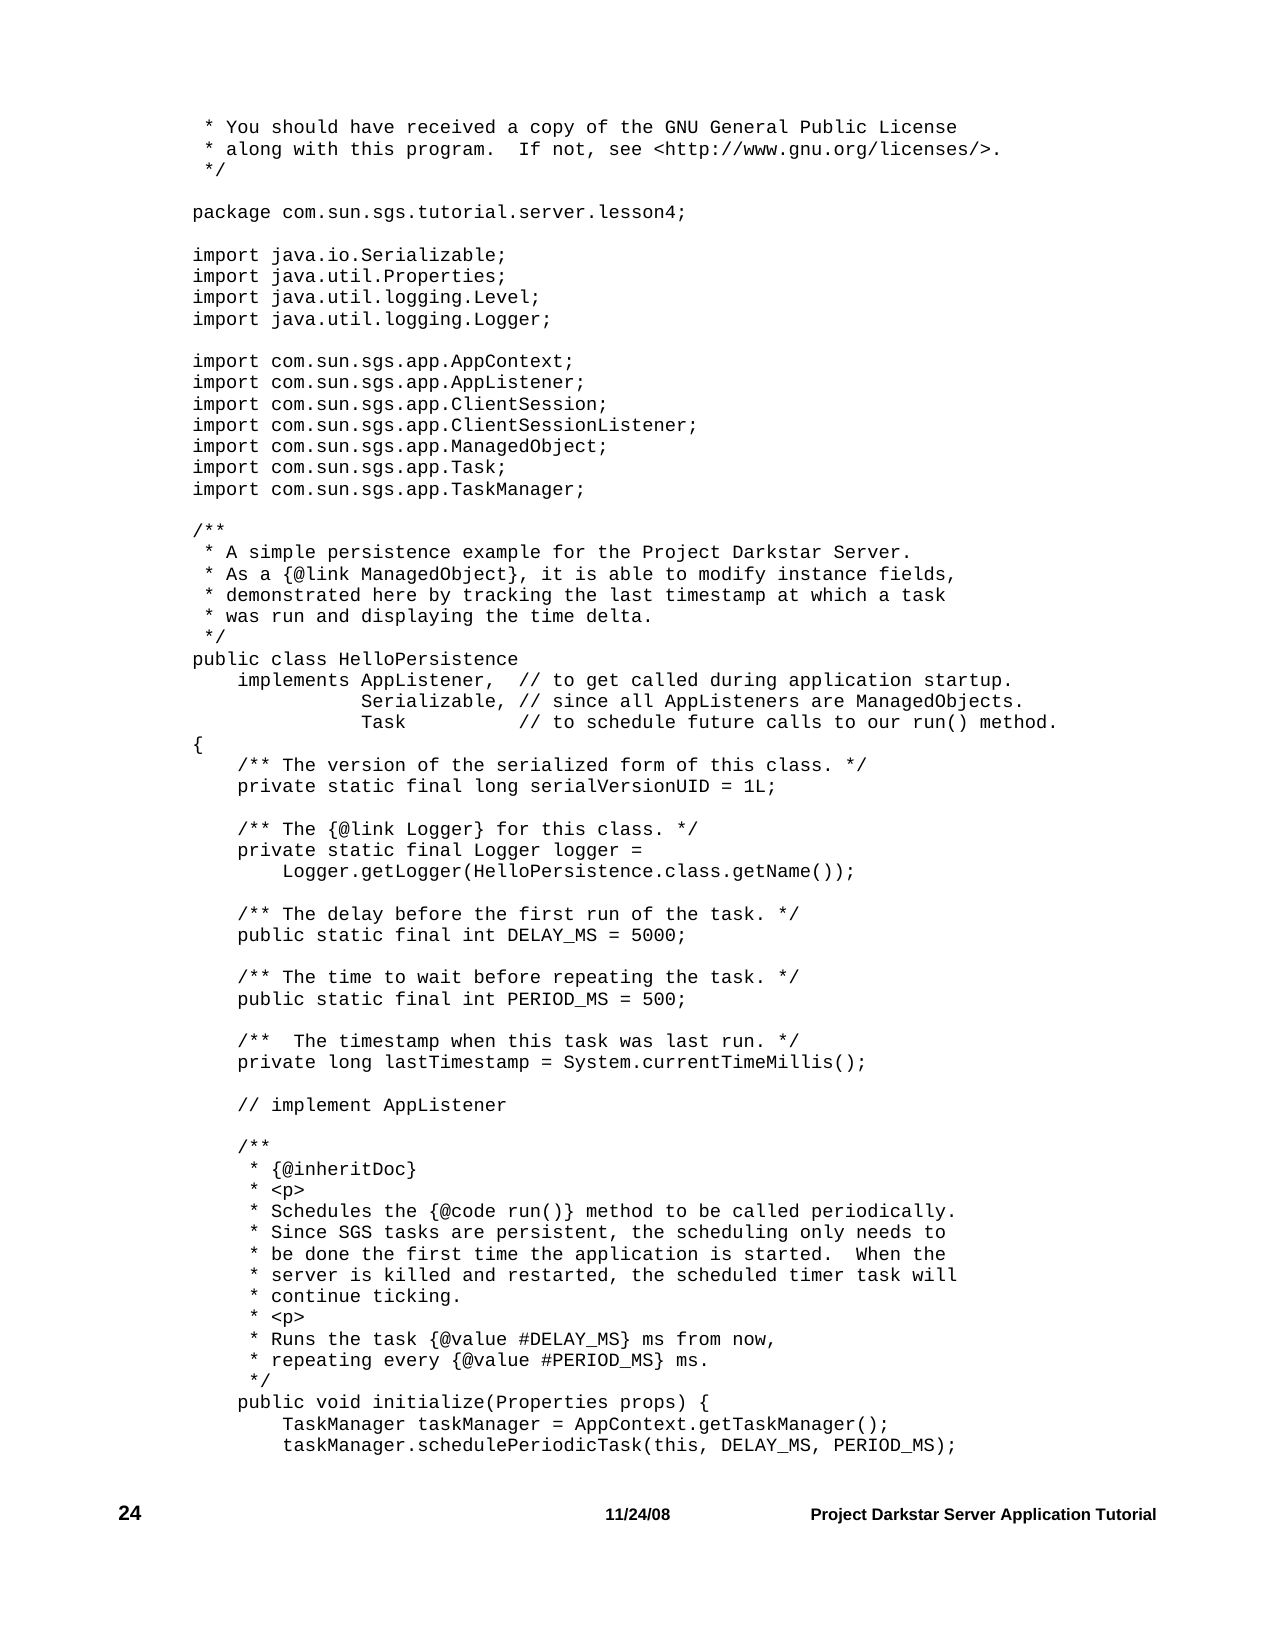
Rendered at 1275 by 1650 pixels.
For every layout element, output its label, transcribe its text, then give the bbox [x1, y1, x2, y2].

text * {@inheritDoc} [192, 1159, 1098, 1181]
text import java.util.logging.Level; [192, 288, 1098, 309]
text taskManager.schedulePeriodicTask(this, DELAY_MS, PERIOD_MS); [192, 1436, 1098, 1457]
text * was run and displaying the time delta. [192, 607, 1098, 628]
text * repeating every {@value #PERIOD_MS} ms. [192, 1351, 1098, 1372]
text import com.sun.sgs.app.AppContext; [192, 352, 1098, 373]
text private static final Logger logger = [192, 841, 1098, 862]
text */ [192, 1372, 1098, 1393]
text { [192, 734, 1098, 756]
text * <p> [192, 1308, 1098, 1329]
text * demonstrated here by tracking the last timestamp at which a task [192, 586, 1098, 607]
text * Runs the task {@value #DELAY_MS} ms from now, [192, 1329, 1098, 1351]
text TaskManager taskManager = AppContext.getTaskManager(); [192, 1414, 1098, 1436]
text import java.util.Properties; [192, 267, 1098, 288]
text // implement AppListener [192, 1096, 1098, 1117]
text * continue ticking. [192, 1287, 1098, 1308]
text */ [192, 628, 1098, 649]
text Serializable, // since all AppListeners are ManagedObjects. [192, 692, 1098, 713]
text public static final int PERIOD_MS = 500; [192, 989, 1098, 1011]
text import java.util.logging.Logger; [192, 309, 1098, 331]
text import com.sun.sgs.app.AppListener; [192, 373, 1098, 394]
text private static final long serialVersionUID = 1L; [192, 777, 1098, 798]
text /** The {@link Logger} for this class. */ [192, 819, 1098, 841]
text * Schedules the {@code run()} method to be called periodically. [192, 1202, 1098, 1223]
text import java.io.Serializable; [192, 246, 1098, 267]
text * <p> [192, 1181, 1098, 1202]
text private long lastTimestamp = System.currentTimeMillis(); [192, 1053, 1098, 1074]
text import com.sun.sgs.app.ManagedObject; [192, 437, 1098, 458]
text import com.sun.sgs.app.TaskManager; [192, 479, 1098, 501]
text /** [192, 522, 1098, 543]
text public static final int DELAY_MS = 5000; [192, 926, 1098, 947]
text Logger.getLogger(HelloPersistence.class.getName()); [192, 862, 1098, 883]
text /** The delay before the first run of the task. */ [192, 904, 1098, 926]
text /** The version of the serialized form of this class. */ [192, 756, 1098, 777]
text import com.sun.sgs.app.ClientSessionListener; [192, 416, 1098, 437]
text public class HelloPersistence [192, 649, 1098, 671]
text Task // to schedule future calls to our run() method. [192, 713, 1098, 734]
text package com.sun.sgs.tutorial.server.lesson4; [192, 203, 1098, 224]
text * A simple persistence example for the Project Darkstar Server. [192, 543, 1098, 564]
text * You should have received a copy of the GNU General Public License [192, 118, 1098, 139]
text /** The time to wait before repeating the task. */ [192, 968, 1098, 989]
text * As a {@link ManagedObject}, it is able to modify instance fields, [192, 564, 1098, 586]
text * along with this program. If not, see <http://www.gnu.org/licenses/>. [192, 139, 1098, 161]
text /** The timestamp when this task was last run. */ [192, 1032, 1098, 1053]
text implements AppListener, // to get called during application startup. [192, 671, 1098, 692]
text /** [192, 1138, 1098, 1159]
text * be done the first time the application is started. When the [192, 1244, 1098, 1266]
text * server is killed and restarted, the scheduled timer task will [192, 1266, 1098, 1287]
text * Since SGS tasks are persistent, the scheduling only needs to [192, 1223, 1098, 1244]
text public void initialize(Properties props) { [192, 1393, 1098, 1414]
text */ [192, 161, 1098, 182]
text import com.sun.sgs.app.Task; [192, 458, 1098, 479]
text import com.sun.sgs.app.ClientSession; [192, 394, 1098, 416]
